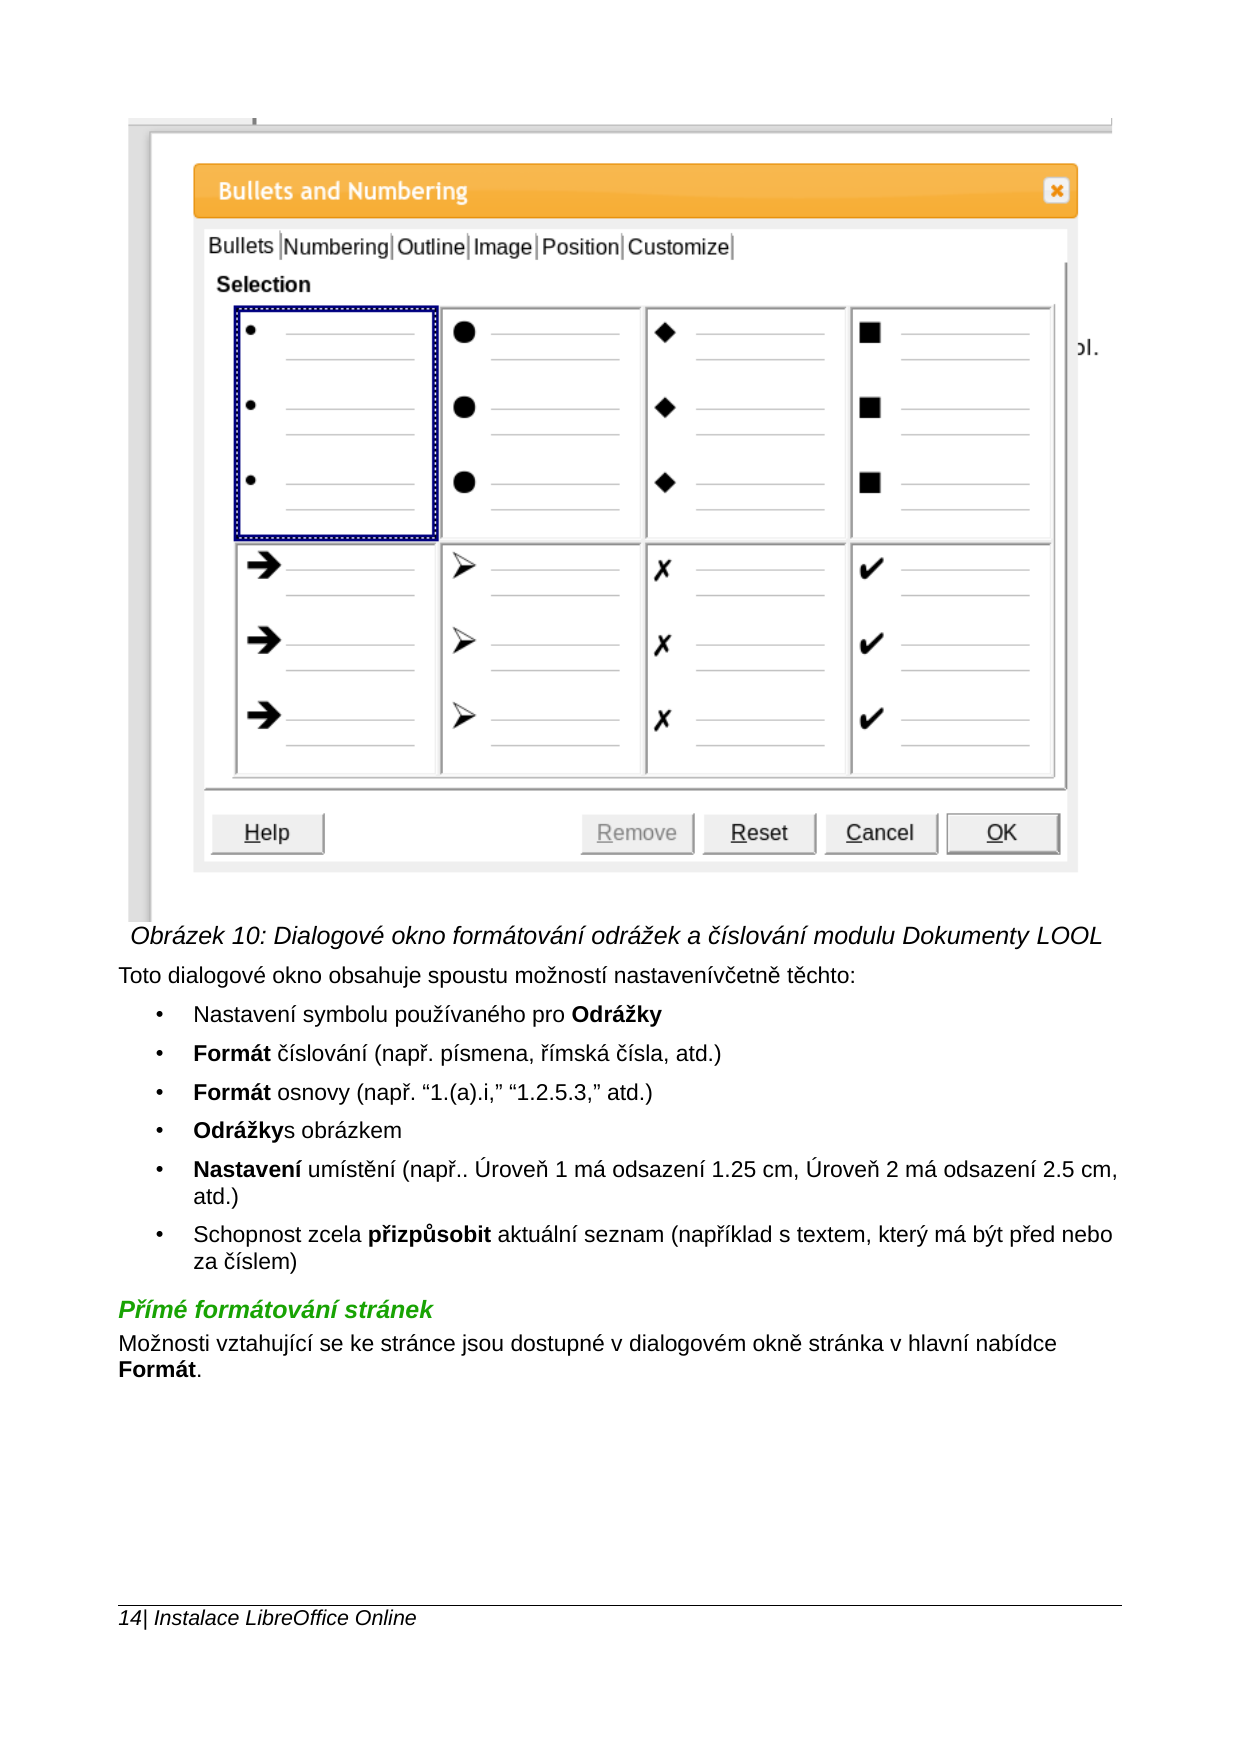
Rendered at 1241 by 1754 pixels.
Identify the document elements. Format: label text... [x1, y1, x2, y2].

list Formát osnovy (např. “1.(a).i,” “1.2.5.3,” atd.) [156, 1078, 1122, 1105]
subtitle Přímé formátování stránek [118, 1295, 1122, 1323]
list Nastavení umístění (např.. Úroveň 1 má odsazení 1.25 cm, Úroveň 2 má odsazení 2.5 cm, atd.) [156, 1156, 1122, 1209]
list Odrážkys obrázkem [156, 1117, 1122, 1144]
text Toto dialogové okno obsahuje spoustu možností nastavenívčetně těchto: [118, 962, 1122, 988]
list Možnosti vztahující se ke stránce jsou dostupné v dialogovém okně stránka v hlavní nabídce Formát. [118, 1329, 1122, 1382]
list Nastavení symbolu používaného pro Odrážky [156, 1001, 1122, 1027]
text Obrázek 10: Dialogové okno formátování odrážek a číslování modulu Dokumenty LOOL [118, 922, 1122, 950]
list Formát číslování (např. písmena, římská čísla, atd.) [156, 1040, 1122, 1066]
list Schopnost zcela přizpůsobit aktuální seznam (například s textem, který má být před nebo za číslem) [156, 1221, 1122, 1274]
picture [128, 118, 1113, 922]
